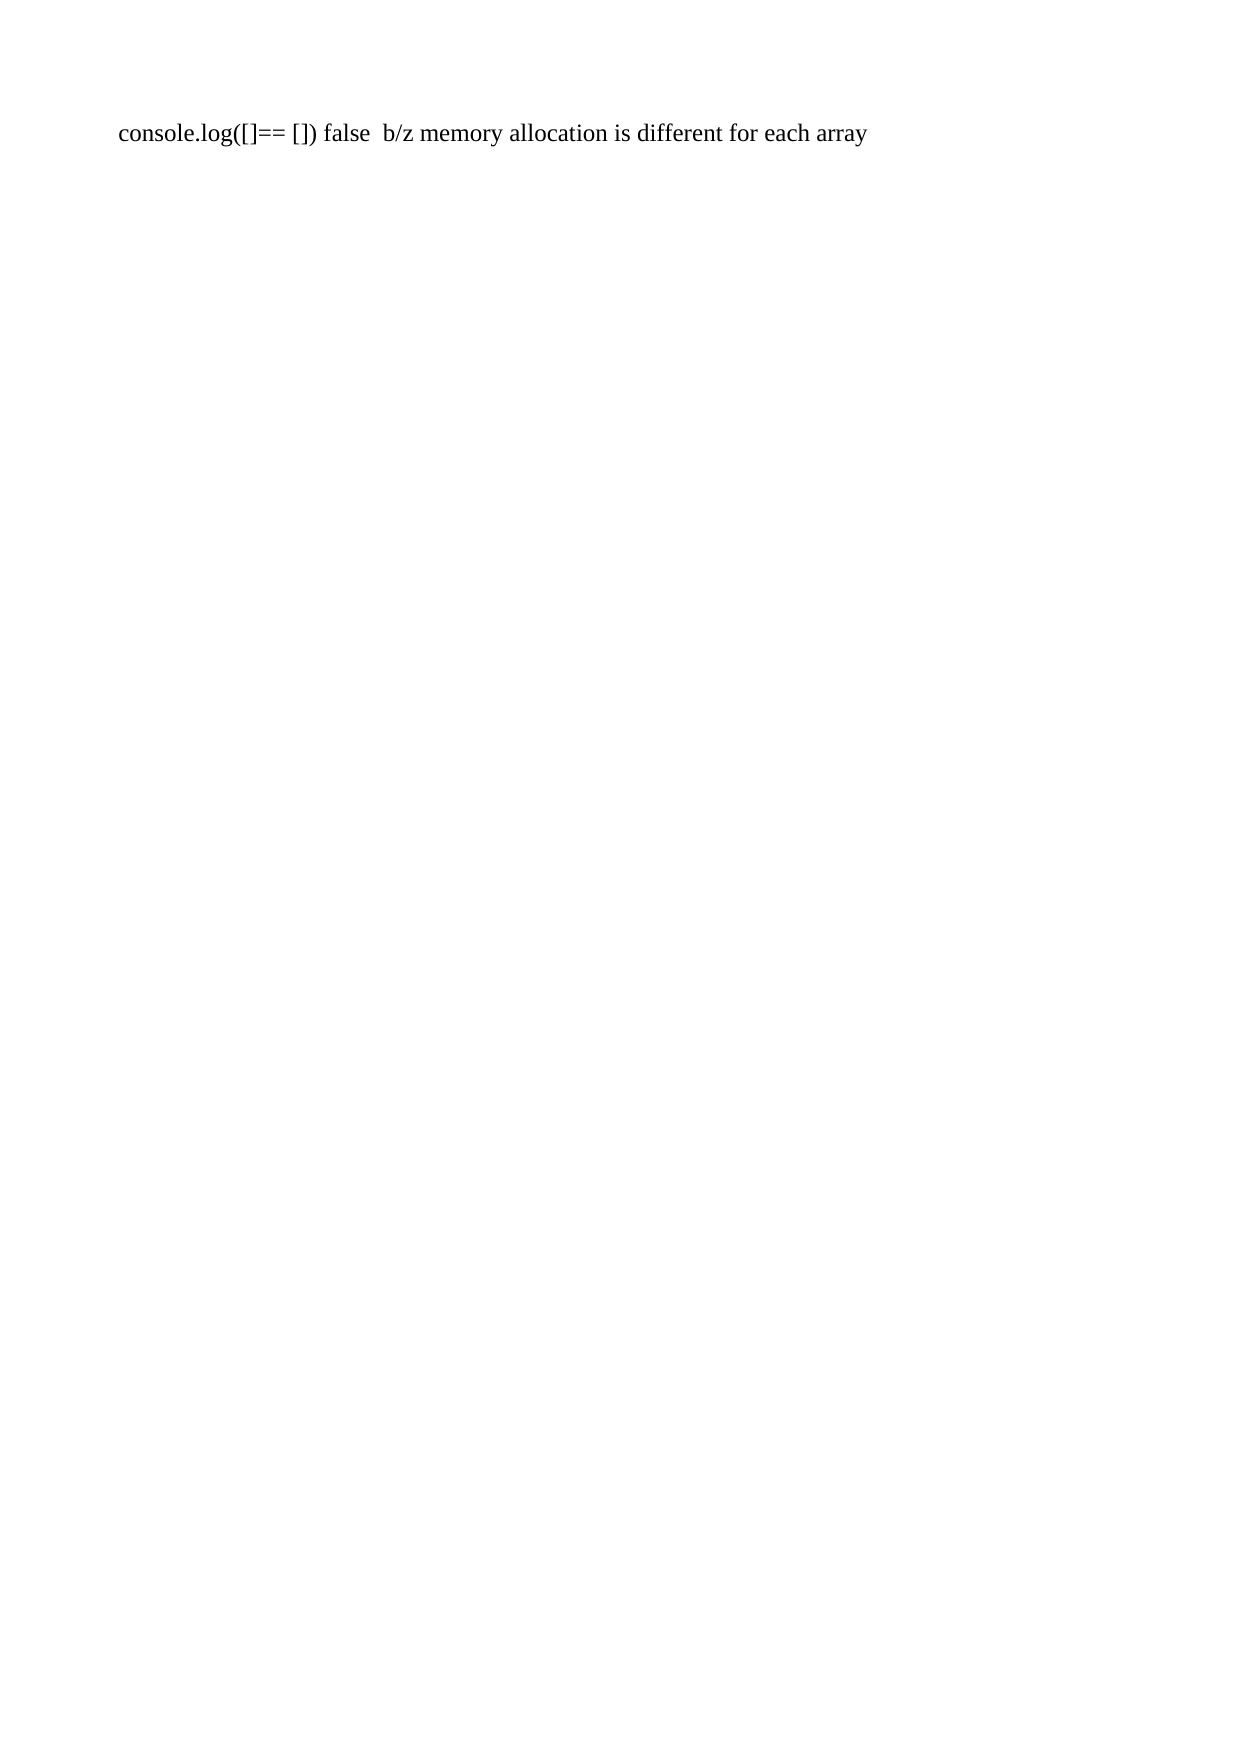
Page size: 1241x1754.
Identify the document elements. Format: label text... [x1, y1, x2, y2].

text console.log([]== []) false b/z memory allocation is different for each array [118, 118, 1122, 147]
